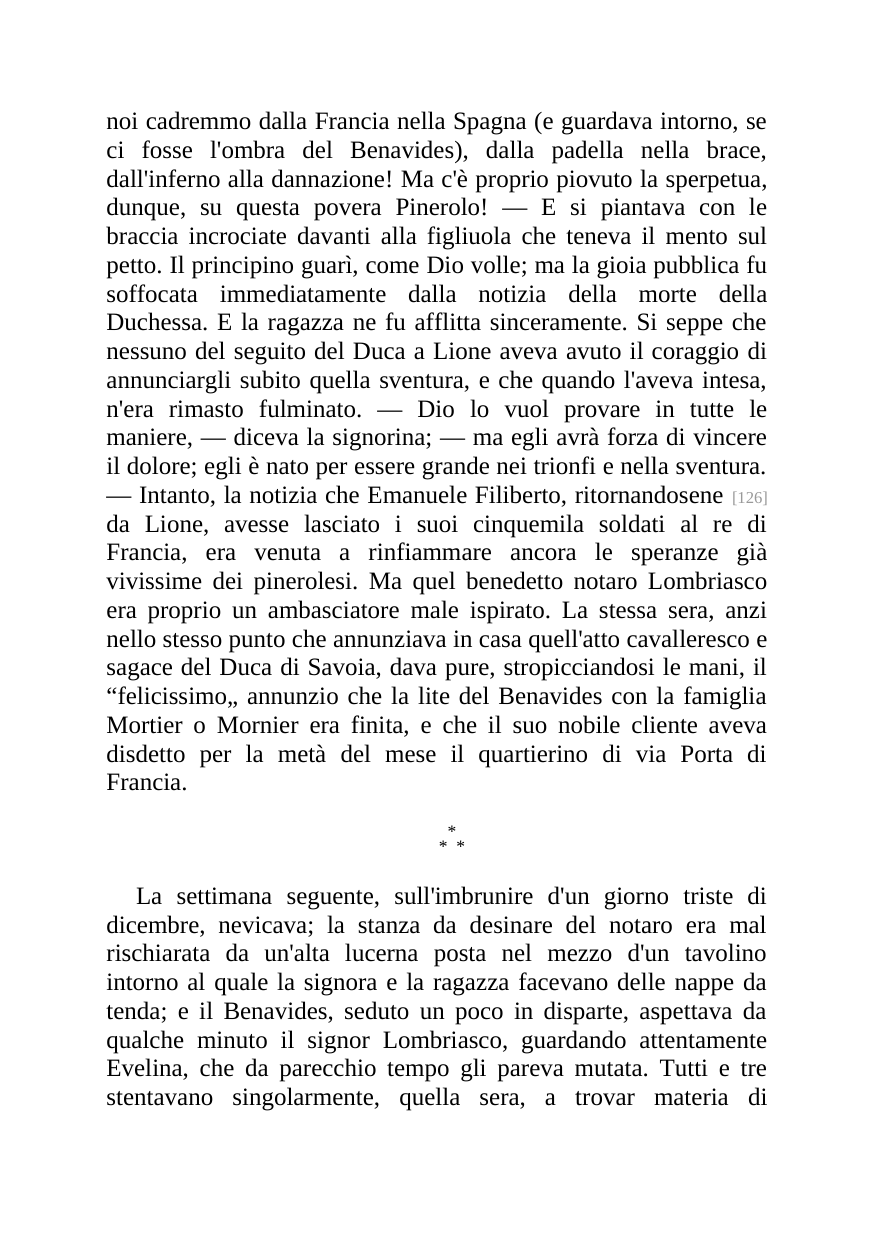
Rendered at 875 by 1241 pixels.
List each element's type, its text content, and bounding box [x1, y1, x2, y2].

text noi cadremmo dalla Francia nella Spagna (e guardava intorno, se ci fosse l'ombra del Benavides), dalla padella nella brace, dall'inferno alla dannazione! Ma c'è proprio piovuto la sperpetua, dunque, su questa povera Pinerolo! — E si piantava con le braccia incrociate davanti alla figliuola che teneva il mento sul petto. Il principino guarì, come Dio volle; ma la gioia pubblica fu soffocata immediatamente dalla notizia della morte della Duchessa. E la ragazza ne fu afflitta sinceramente. Si seppe che nessuno del seguito del Duca a Lione aveva avuto il coraggio di annunciargli subito quella sventura, e che quando l'aveva intesa, n'era rimasto fulminato. — Dio lo vuol provare in tutte le maniere, — diceva la signorina; — ma egli avrà forza di vincere il dolore; egli è nato per essere grande nei trionfi e nella sventura. — Intanto, la notizia che Emanuele Filiberto, ritornandosene [126] da Lione, avesse lasciato i suoi cinquemila soldati al re di Francia, era venuta a rinfiammare ancora le speranze già vivissime dei pinerolesi. Ma quel benedetto notaro Lombriasco era proprio un ambasciatore male ispirato. La stessa sera, anzi nello stesso punto che annunziava in casa quell'atto cavalleresco e sagace del Duca di Savoia, dava pure, stropicciandosi le mani, il “felicissimo„ annunzio che la lite del Benavides con la famiglia Mortier o Mornier era finita, e che il suo nobile cliente aveva disdetto per la metà del mese il quartierino di via Porta di Francia. [106, 106, 768, 796]
text La settimana seguente, sull'imbrunire d'un giorno triste di dicembre, nevicava; la stanza da desinare del notaro era mal rischiarata da un'alta lucerna posta nel mezzo d'un tavolino intorno al quale la signora e la ragazza facevano delle nappe da tenda; e il Benavides, seduto un poco in disparte, aspettava da qualche minuto il signor Lombriasco, guardando attentamente Evelina, che da parecchio tempo gli pareva mutata. Tutti e tre stentavano singolarmente, quella sera, a trovar materia di [106, 881, 768, 1111]
text *** [106, 821, 768, 856]
